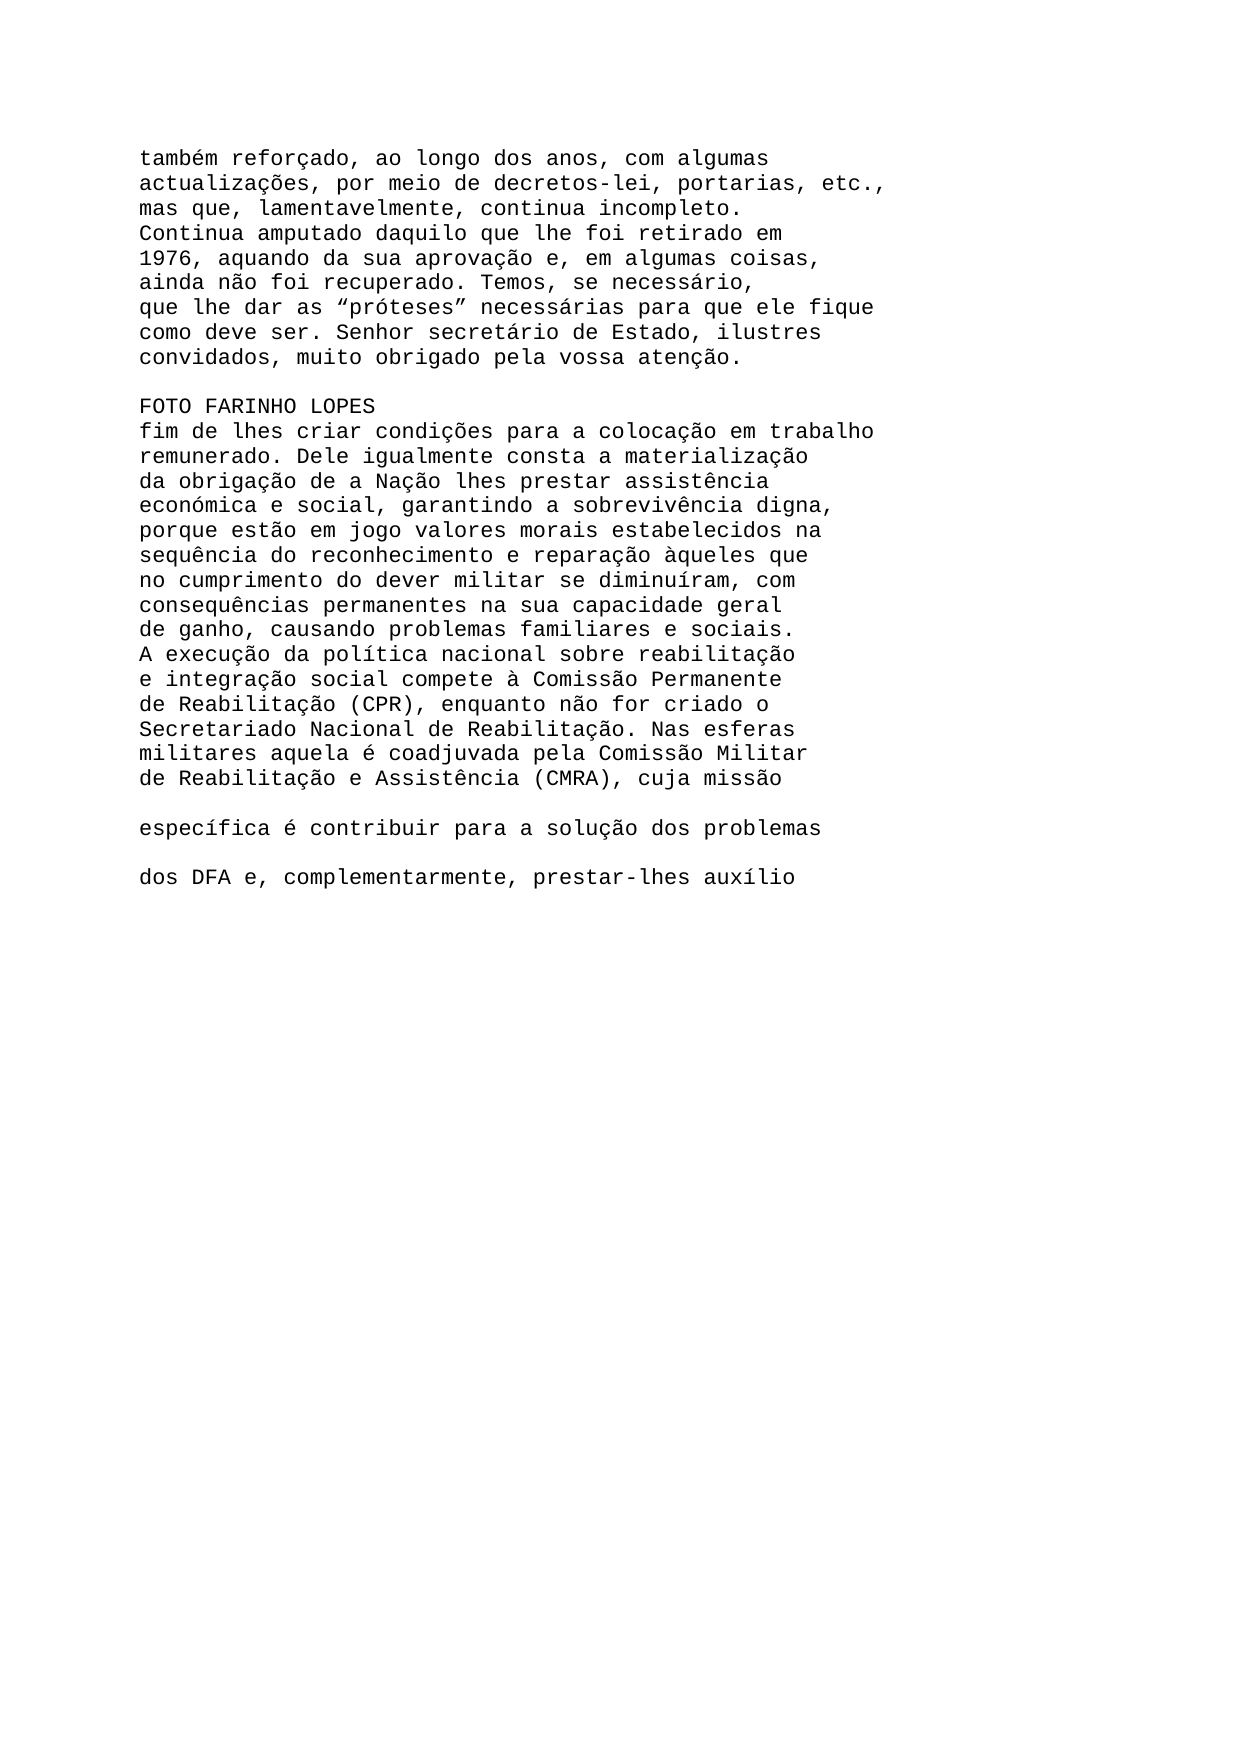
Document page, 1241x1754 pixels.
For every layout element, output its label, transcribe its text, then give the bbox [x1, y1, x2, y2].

text também reforçado, ao longo dos anos, com algumas [139, 148, 1101, 172]
text de Reabilitação (CPR), enquanto não for criado o [139, 693, 1101, 718]
text convidados, muito obrigado pela vossa atenção. [139, 346, 1101, 371]
text de ganho, causando problemas familiares e sociais. [139, 619, 1101, 643]
text Secretariado Nacional de Reabilitação. Nas esferas [139, 718, 1101, 743]
text militares aquela é coadjuvada pela Comissão Militar [139, 743, 1101, 767]
text actualizações, por meio de decretos-lei, portarias, etc., [139, 172, 1101, 197]
text de Reabilitação e Assistência (CMRA), cuja missão [139, 767, 1101, 792]
text Continua amputado daquilo que lhe foi retirado em [139, 222, 1101, 247]
text que lhe dar as “próteses” necessárias para que ele fique [139, 296, 1101, 321]
text consequências permanentes na sua capacidade geral [139, 594, 1101, 619]
text como deve ser. Senhor secretário de Estado, ilustres [139, 321, 1101, 346]
text ainda não foi recuperado. Temos, se necessário, [139, 272, 1101, 296]
text dos DFA e, complementarmente, prestar-lhes auxílio [139, 867, 1101, 891]
text porque estão em jogo valores morais estabelecidos na [139, 519, 1101, 544]
text remunerado. Dele igualmente consta a materialização [139, 445, 1101, 470]
text no cumprimento do dever militar se diminuíram, com [139, 569, 1101, 594]
text fim de lhes criar condições para a colocação em trabalho [139, 420, 1101, 445]
text sequência do reconhecimento e reparação àqueles que [139, 544, 1101, 569]
text mas que, lamentavelmente, continua incompleto. [139, 197, 1101, 222]
text A execução da política nacional sobre reabilitação [139, 643, 1101, 668]
text específica é contribuir para a solução dos problemas [139, 817, 1101, 842]
text económica e social, garantindo a sobrevivência digna, [139, 495, 1101, 519]
text e integração social compete à Comissão Permanente [139, 668, 1101, 693]
text 1976, aquando da sua aprovação e, em algumas coisas, [139, 247, 1101, 272]
text FOTO FARINHO LOPES [139, 396, 1101, 420]
text da obrigação de a Nação lhes prestar assistência [139, 470, 1101, 495]
